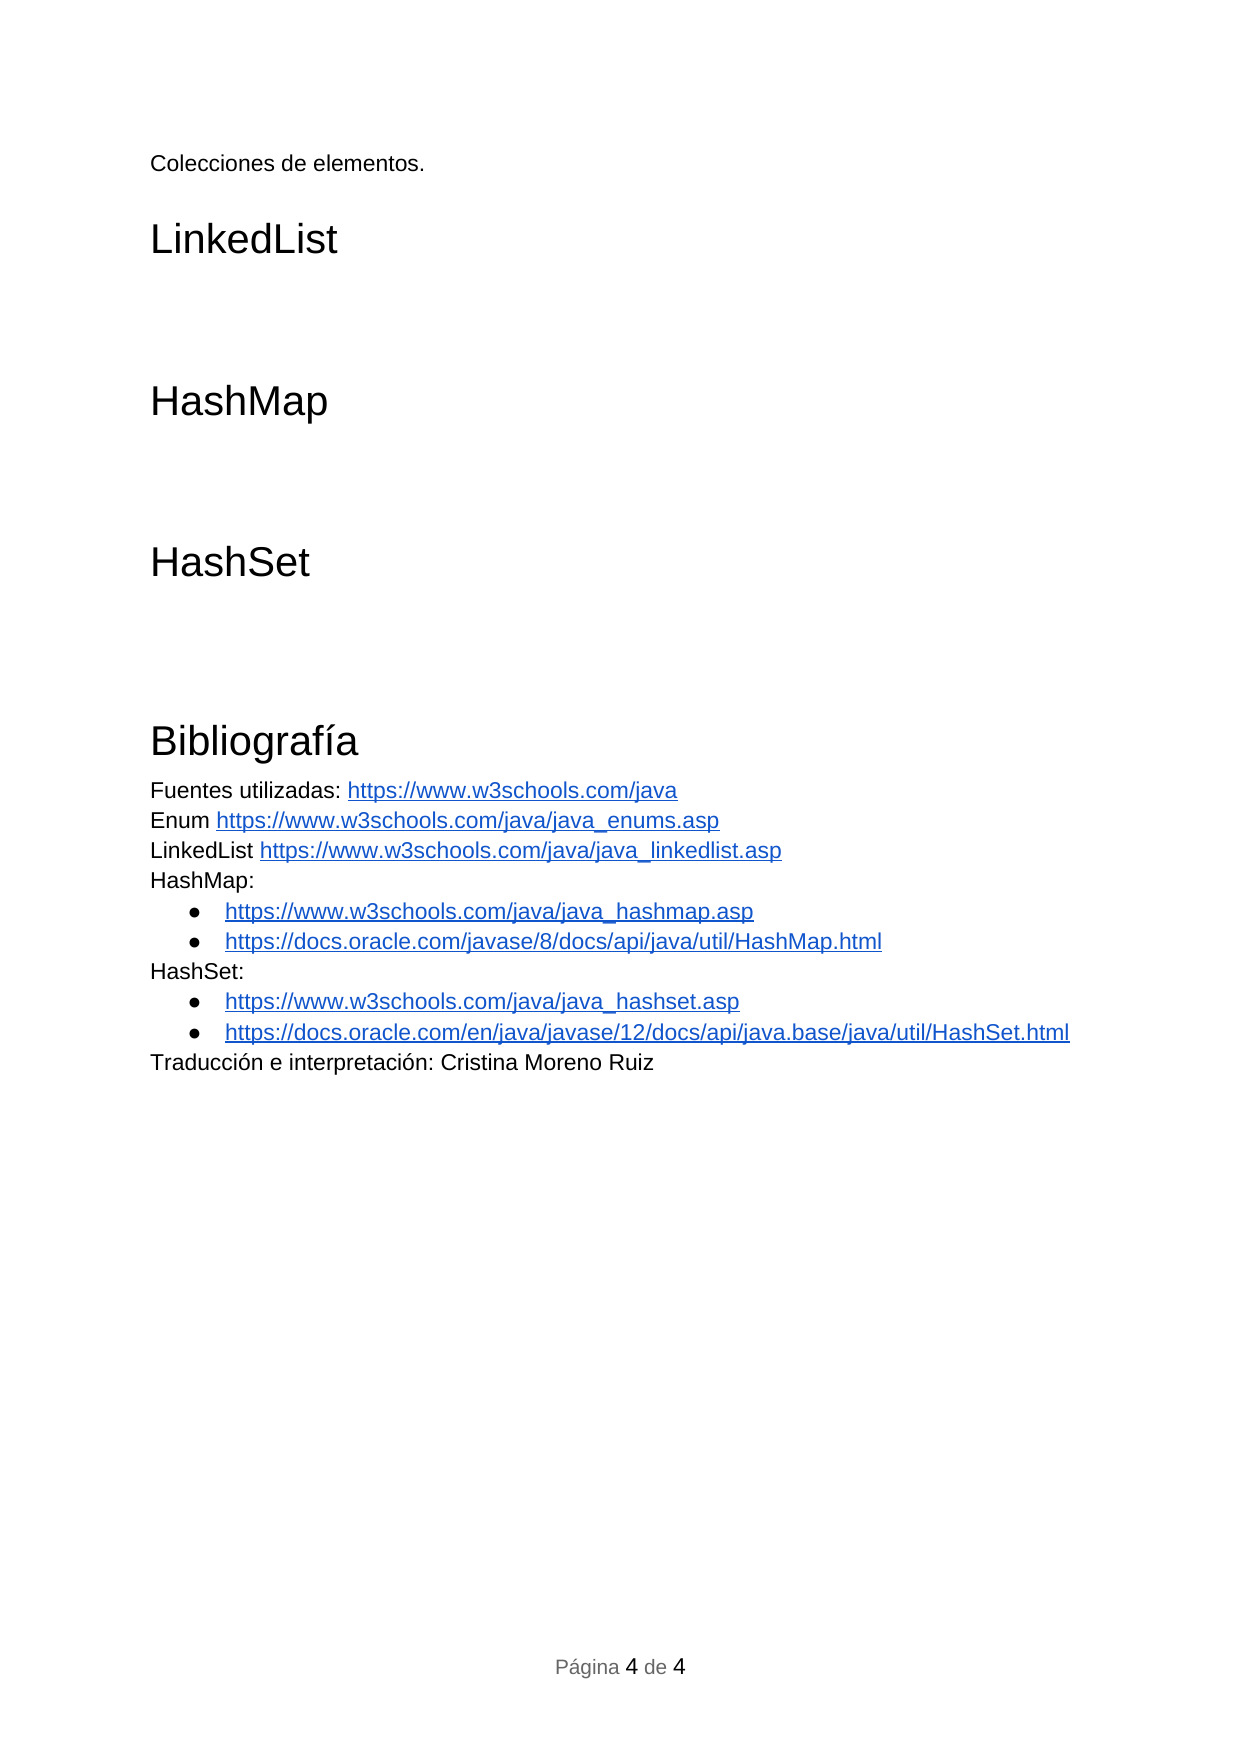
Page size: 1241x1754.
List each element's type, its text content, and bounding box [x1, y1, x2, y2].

list https://docs.oracle.com/javase/8/docs/api/java/util/HashMap.html [187, 928, 1090, 954]
text Traducción e interpretación: Cristina Moreno Ruiz [150, 1049, 1090, 1075]
text HashSet: [150, 958, 1090, 984]
list https://docs.oracle.com/en/java/javase/12/docs/api/java.base/java/util/HashSet.html [187, 1018, 1090, 1045]
list https://www.w3schools.com/java/java_hashset.asp [187, 988, 1090, 1015]
subtitle HashMap [150, 376, 1090, 424]
subtitle LinkedList [150, 214, 1090, 262]
text HashMap: [150, 867, 1090, 894]
text Enum https://www.w3schools.com/java/java_enums.asp [150, 807, 1090, 833]
subtitle Bibliografía [150, 716, 1090, 764]
subtitle HashSet [150, 537, 1090, 585]
text LinkedList https://www.w3schools.com/java/java_linkedlist.asp [150, 837, 1090, 864]
text Colecciones de elementos. [150, 150, 1090, 176]
text Fuentes utilizadas: https://www.w3schools.com/java [150, 777, 1090, 803]
list https://www.w3schools.com/java/java_hashmap.asp [187, 898, 1090, 924]
